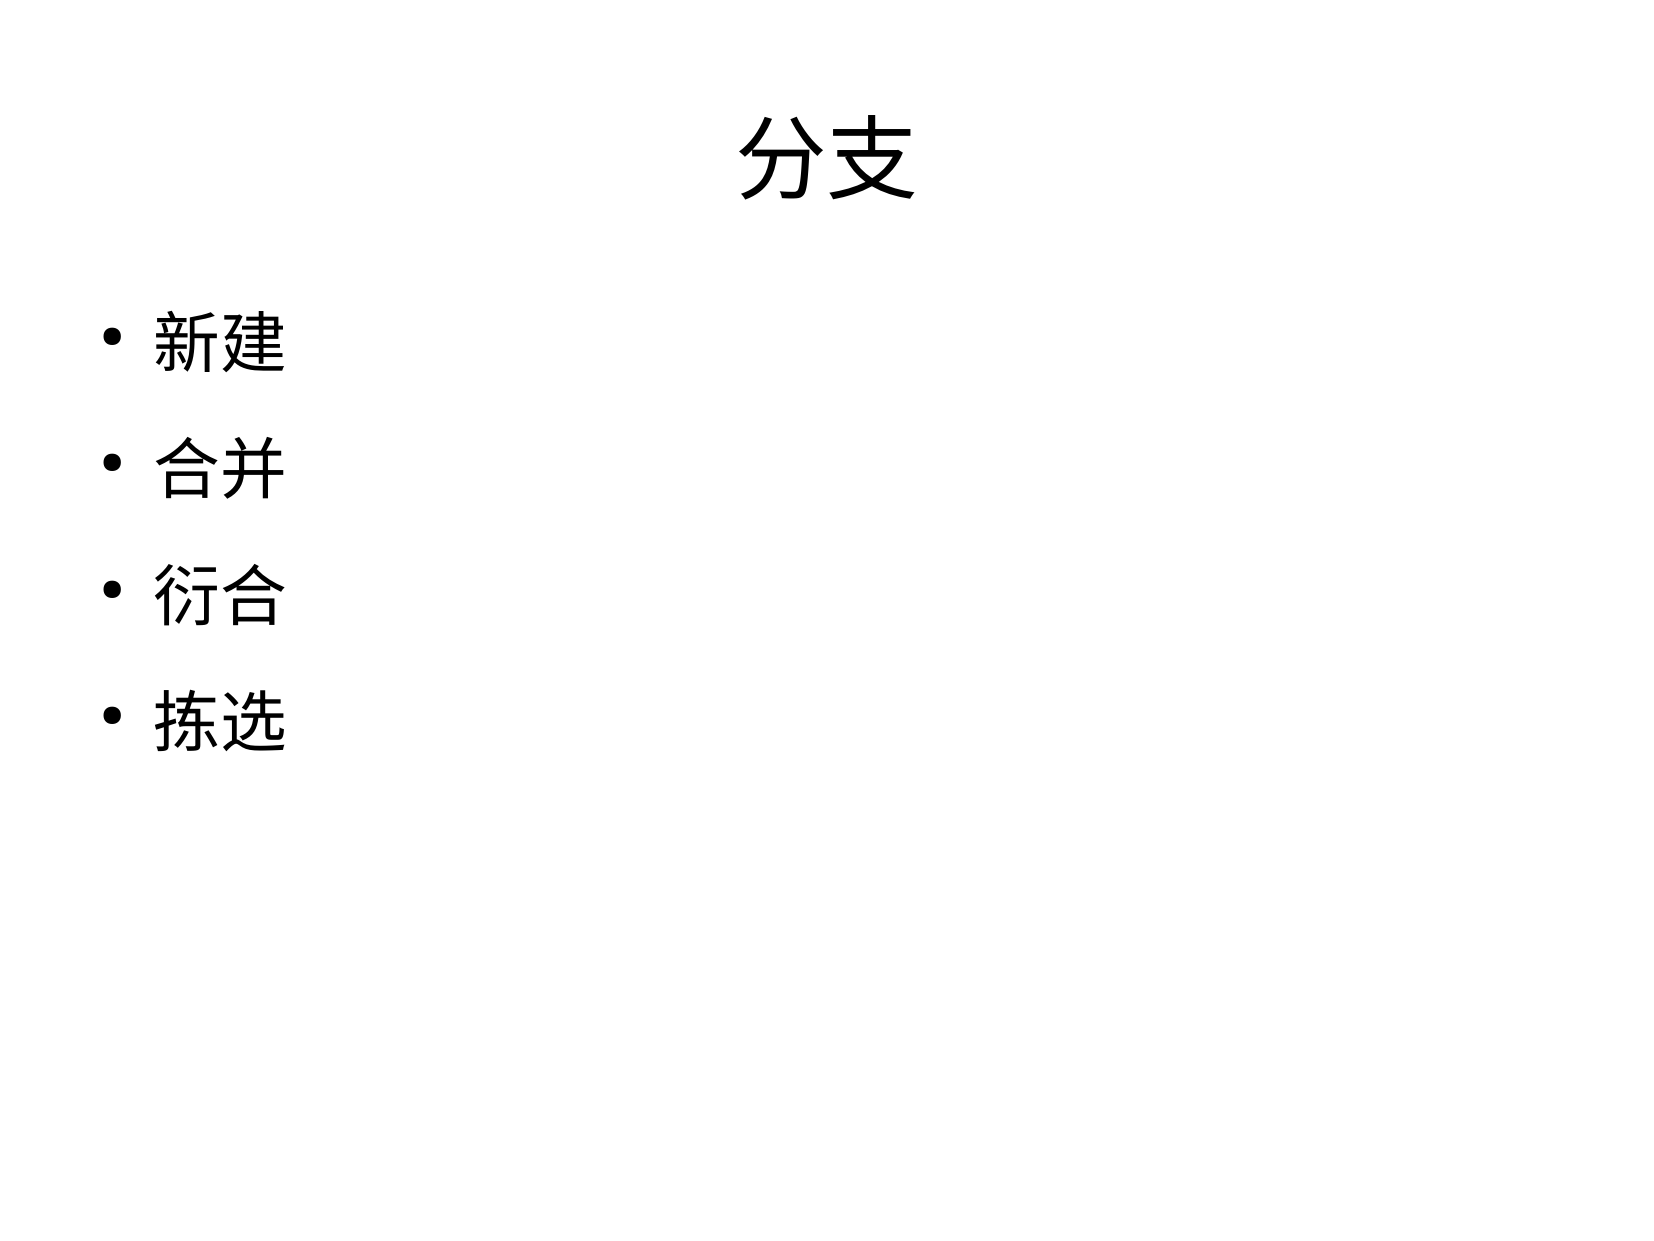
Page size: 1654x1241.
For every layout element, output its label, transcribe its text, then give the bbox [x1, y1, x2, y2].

list 新建 合并 衍合 拣选 [82, 290, 1571, 1010]
title 分支 [82, 49, 1571, 257]
